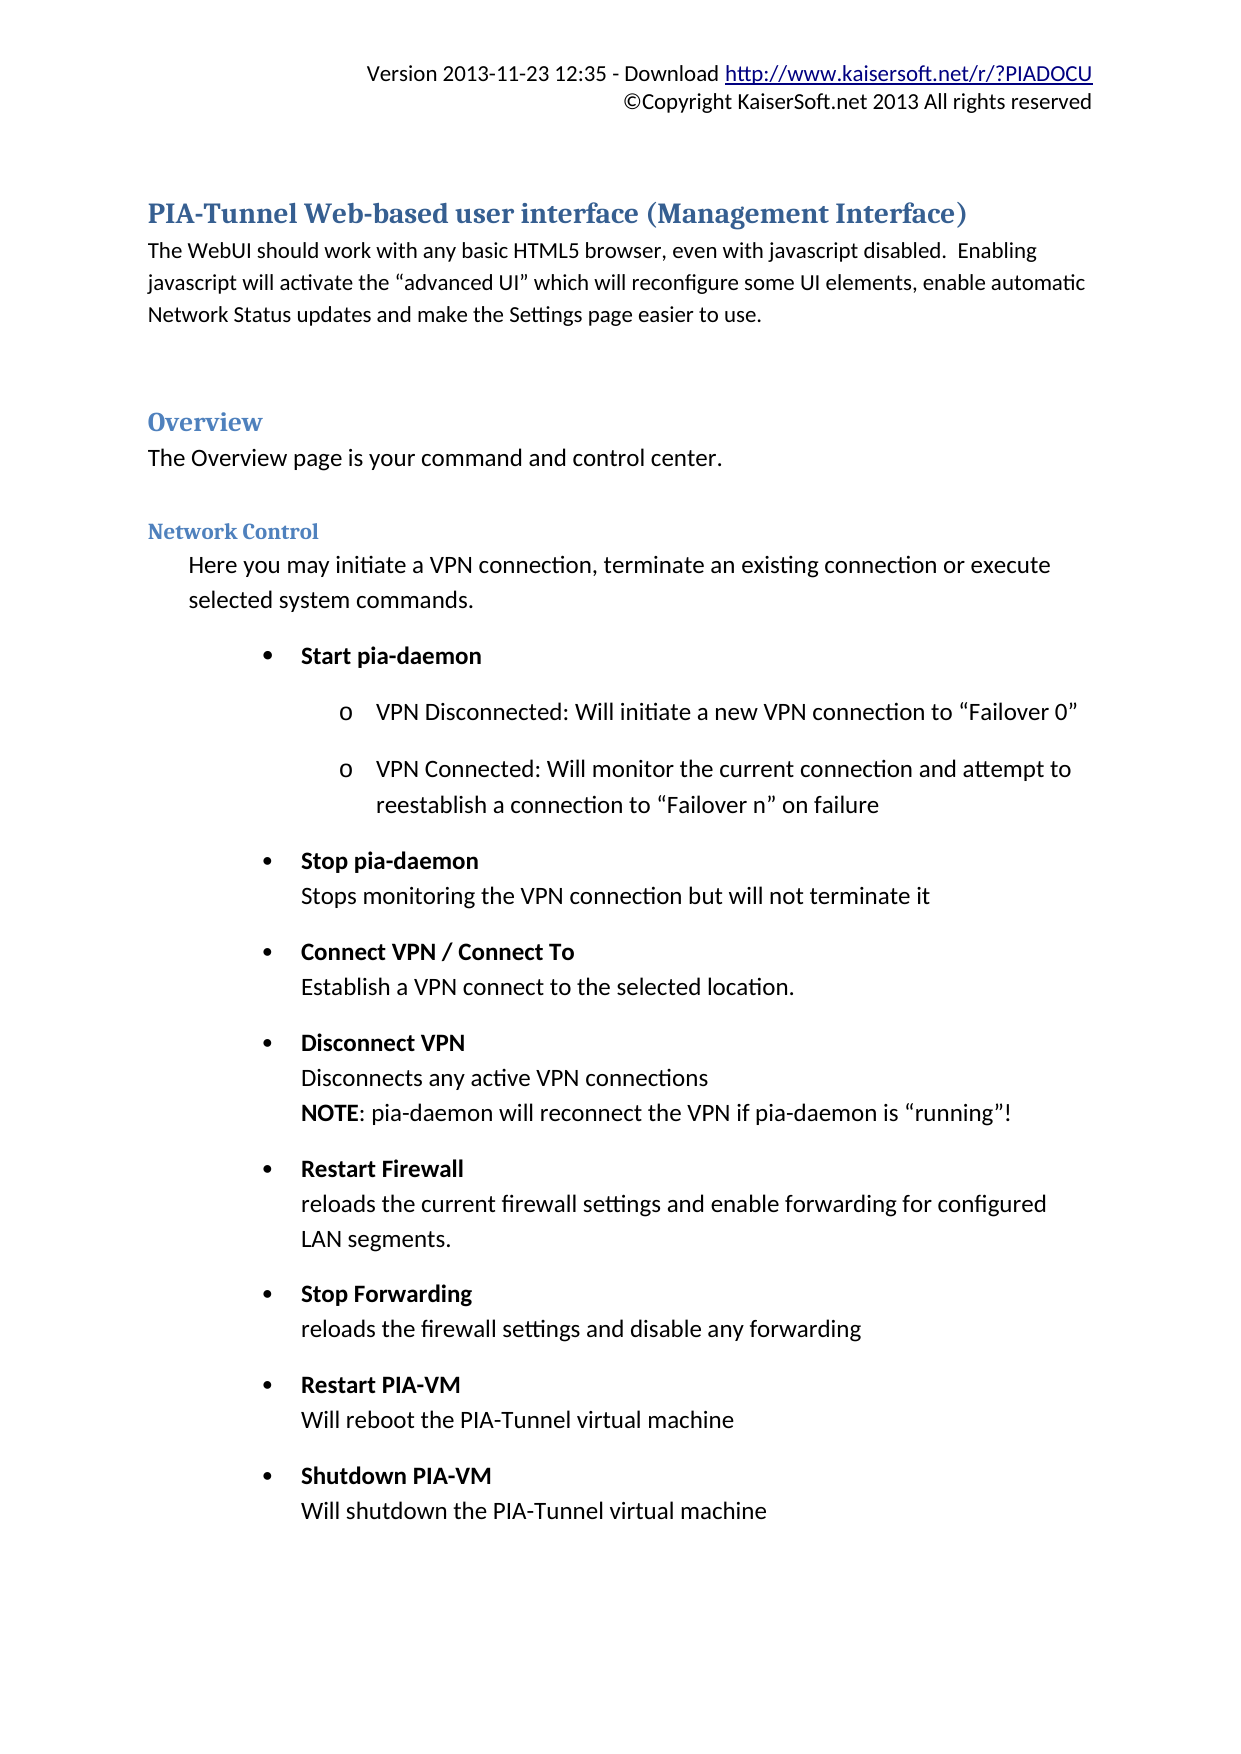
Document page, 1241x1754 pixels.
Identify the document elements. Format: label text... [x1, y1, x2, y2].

list Disconnect VPN Disconnects any active VPN connections NOTE: pia-daemon will reconnect the VPN if pia-daemon is “running”! [263, 1027, 1093, 1127]
list Restart Firewall reloads the current firewall settings and enable forwarding for configured LAN segments. [263, 1153, 1093, 1253]
text The Overview page is your command and control center. [148, 442, 1093, 473]
subtitle Overview [148, 407, 1093, 438]
subtitle PIA-Tunnel Web-based user interface (Management Interface) [148, 198, 1093, 231]
text The WebUI should work with any basic HTML5 browser, even with javascript disabled. Enabling javascript will activate the “advanced UI” which will reconfigure some UI elements, enable automatic Network Status updates and make the Settings page easier to use. [148, 236, 1093, 361]
list Stop Forwarding reloads the firewall settings and disable any forwarding [263, 1278, 1093, 1344]
subtitle Network Control [148, 519, 1093, 545]
list Start pia-daemon [263, 640, 1093, 671]
list Stop pia-daemon Stops monitoring the VPN connection but will not terminate it [263, 845, 1093, 911]
list VPN Connected: Will monitor the current connection and attempt to reestablish a connection to “Failover n” on failure [338, 753, 1093, 820]
list Restart PIA-VM Will reboot the PIA-Tunnel virtual machine [263, 1369, 1093, 1435]
list VPN Disconnected: Will initiate a new VPN connection to “Failover 0” [338, 696, 1093, 728]
list Shutdown PIA-VM Will shutdown the PIA-Tunnel virtual machine [263, 1460, 1093, 1526]
list Connect VPN / Connect To Establish a VPN connect to the selected location. [263, 936, 1093, 1002]
text Here you may initiate a VPN connection, terminate an existing connection or execute selected system commands. [188, 549, 1093, 615]
